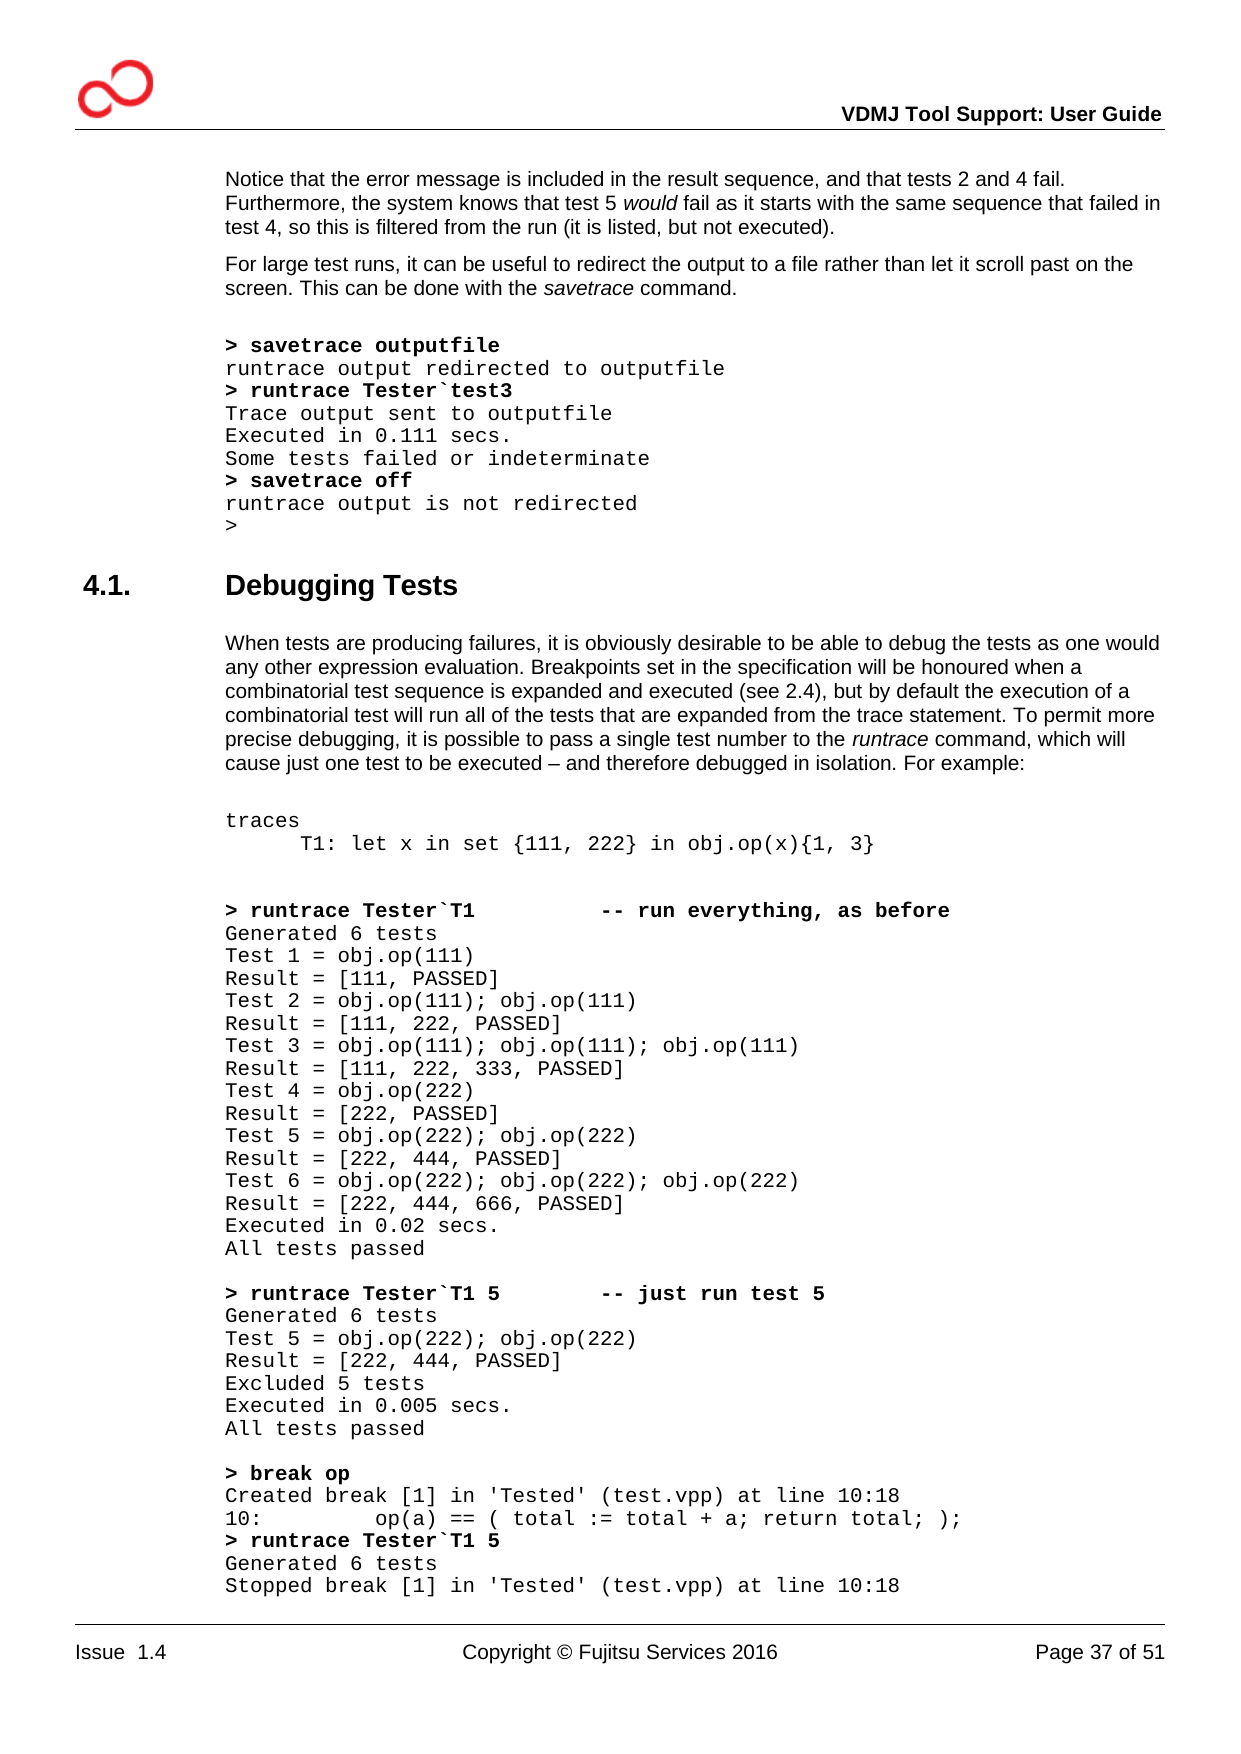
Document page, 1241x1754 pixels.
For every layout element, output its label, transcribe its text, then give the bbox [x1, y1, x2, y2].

text Test 6 = obj.op(222); obj.op(222); obj.op(222) [225, 1170, 1165, 1192]
text Some tests failed or indeterminate [225, 447, 1165, 470]
text Test 4 = obj.op(222) [225, 1080, 1165, 1102]
text Generated 6 tests [225, 1305, 1165, 1327]
text Result = [111, 222, 333, PASSED] [225, 1057, 1165, 1080]
text Created break [1] in 'Tested' (test.vpp) at line 10:18 [225, 1485, 1165, 1507]
text For large test runs, it can be useful to redirect the output to a file rather than let it scroll past on the screen. This can be done with the savetrace command. [225, 252, 1165, 300]
text Generated 6 tests [225, 922, 1165, 945]
text Result = [222, 444, 666, PASSED] [225, 1192, 1165, 1215]
text > savetrace outputfile [225, 335, 1165, 357]
text > runtrace Tester`T1 5 -- just run test 5 [225, 1282, 1165, 1305]
picture [78, 52, 153, 128]
text > [225, 515, 1165, 537]
text Trace output sent to outputfile [225, 402, 1165, 425]
text Stopped break [1] in 'Tested' (test.vpp) at line 10:18 [225, 1575, 1165, 1597]
subtitle Debugging Tests [75, 567, 1165, 601]
text > runtrace Tester`T1 5 [225, 1530, 1165, 1552]
text 10: op(a) == ( total := total + a; return total; ); [225, 1507, 1165, 1530]
text Excluded 5 tests [225, 1372, 1165, 1395]
text Test 2 = obj.op(111); obj.op(111) [225, 990, 1165, 1012]
text All tests passed [225, 1237, 1165, 1260]
text > break op [225, 1462, 1165, 1485]
text runtrace output redirected to outputfile [225, 357, 1165, 380]
text > runtrace Tester`test3 [225, 380, 1165, 402]
text T1: let x in set {111, 222} in obj.op(x){1, 3} [225, 832, 1165, 855]
text Test 1 = obj.op(111) [225, 945, 1165, 967]
text Result = [222, 444, PASSED] [225, 1350, 1165, 1372]
text Notice that the error message is included in the result sequence, and that tests 2 and 4 fail. Furthermore, the system knows that test 5 would fail as it starts with the same sequence that failed in test 4, so this is filtered from the run (it is listed, but not executed). [225, 168, 1165, 239]
text Executed in 0.111 secs. [225, 425, 1165, 447]
text Executed in 0.005 secs. [225, 1395, 1165, 1417]
text Executed in 0.02 secs. [225, 1215, 1165, 1237]
text Test 3 = obj.op(111); obj.op(111); obj.op(111) [225, 1035, 1165, 1057]
text traces [225, 810, 1165, 832]
text Result = [111, PASSED] [225, 967, 1165, 990]
text runtrace output is not redirected [225, 492, 1165, 515]
text Test 5 = obj.op(222); obj.op(222) [225, 1125, 1165, 1147]
text Result = [111, 222, PASSED] [225, 1012, 1165, 1035]
text > runtrace Tester`T1 -- run everything, as before [225, 900, 1165, 922]
text Test 5 = obj.op(222); obj.op(222) [225, 1327, 1165, 1350]
text When tests are producing failures, it is obviously desirable to be able to debug the tests as one would any other expression evaluation. Breakpoints set in the specification will be honoured when a combinatorial test sequence is expanded and executed (see 2.4), but by default the execution of a combinatorial test will run all of the tests that are expanded from the trace statement. To permit more precise debugging, it is possible to pass a single test number to the runtrace command, which will cause just one test to be executed – and therefore debugged in isolation. For example: [225, 631, 1165, 775]
text Result = [222, PASSED] [225, 1102, 1165, 1125]
text > savetrace off [225, 470, 1165, 492]
text Result = [222, 444, PASSED] [225, 1147, 1165, 1170]
text All tests passed [225, 1417, 1165, 1440]
text Generated 6 tests [225, 1552, 1165, 1575]
